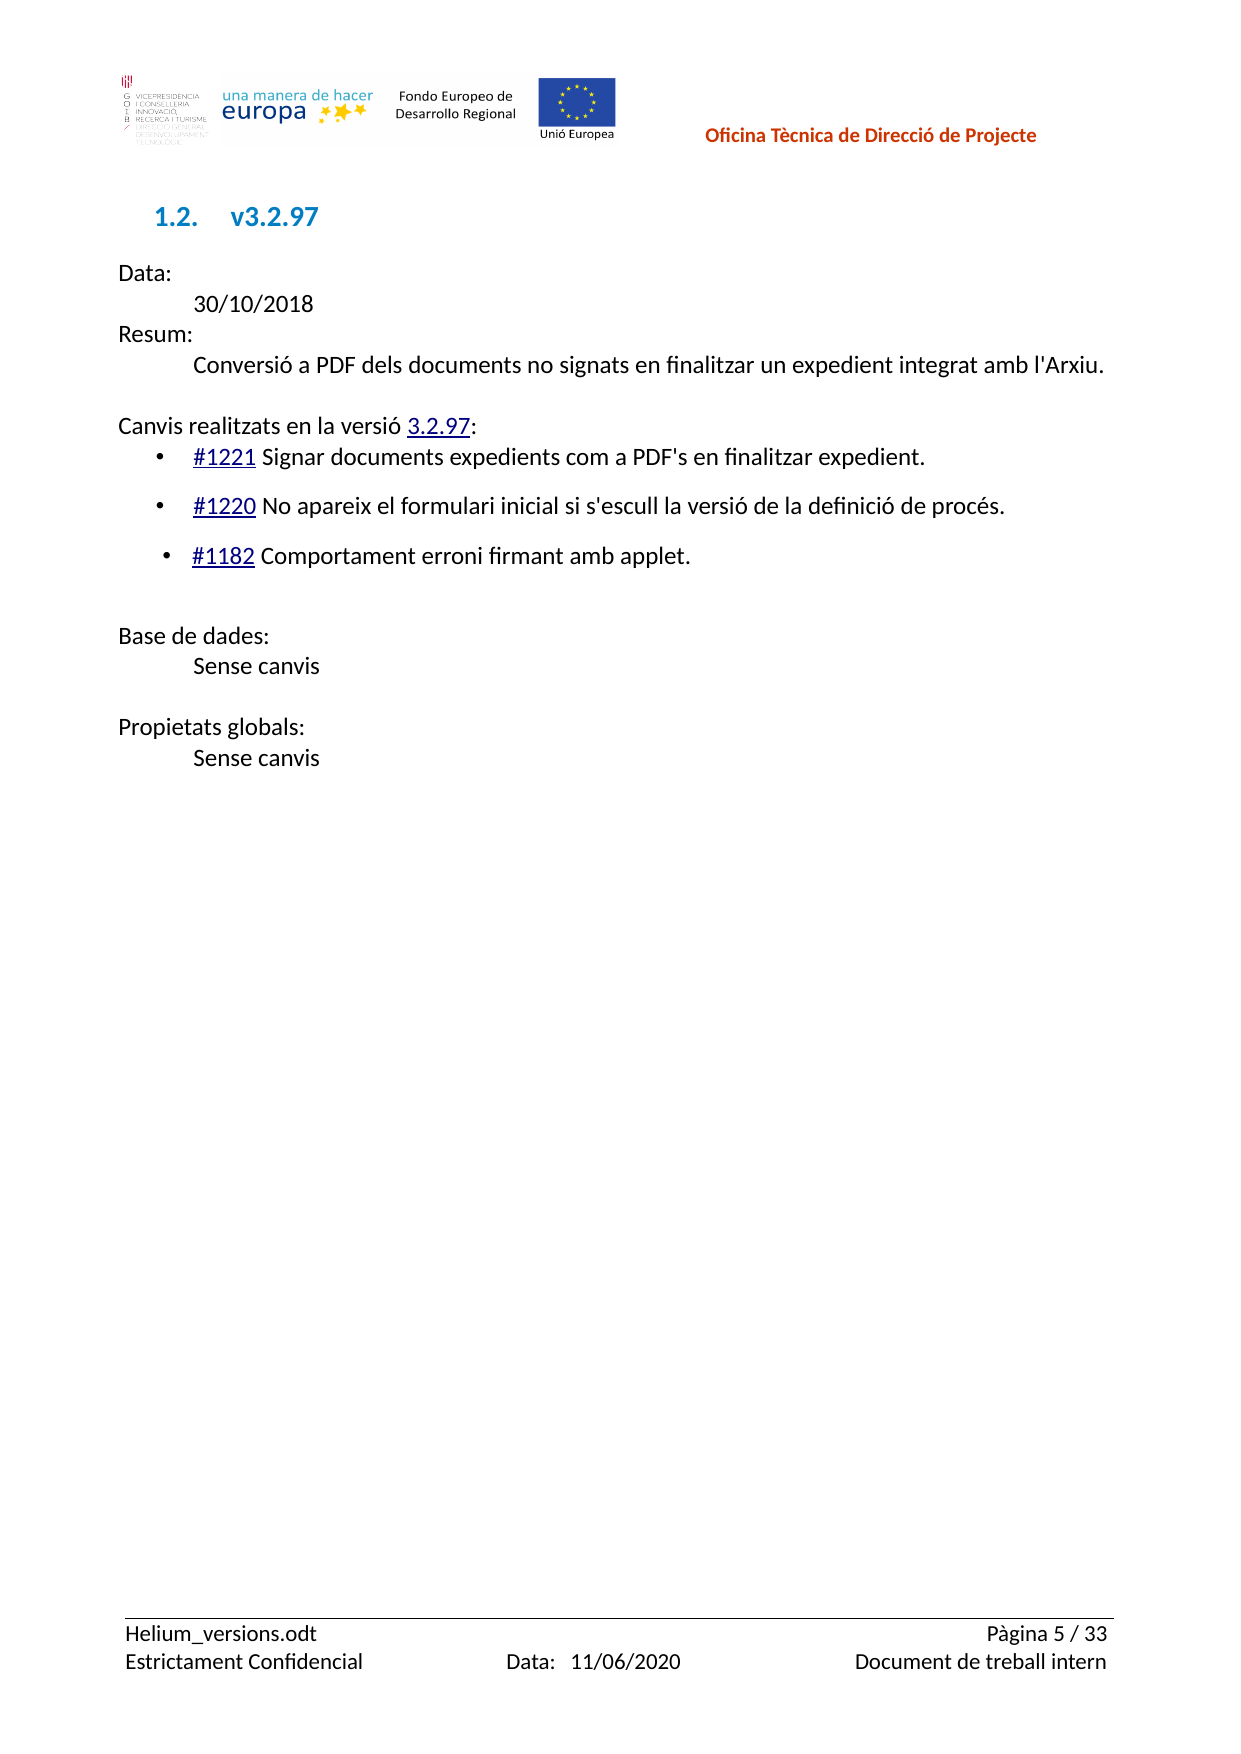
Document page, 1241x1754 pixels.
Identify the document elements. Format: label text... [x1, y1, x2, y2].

text Sense canvis [118, 651, 1122, 681]
list #1221 Signar documents expedients com a PDF's en finalitzar expedient. [156, 441, 1122, 471]
list #1220 No apareix el formulari inicial si s'escull la versió de la definició de procés. [156, 490, 1122, 521]
text Data: [118, 258, 1122, 288]
list #1182 Comportament erroni firmant amb applet. [162, 540, 1122, 570]
text Base de dades: [118, 620, 1122, 651]
subtitle v3.2.97 [153, 198, 1122, 234]
text Sense canvis [118, 742, 1122, 773]
picture [219, 73, 621, 147]
text Resum: [118, 319, 1122, 349]
text Conversió a PDF dels documents no signats en finalitzar un expedient integrat amb l'Arxiu. [118, 349, 1122, 380]
picture [118, 73, 213, 147]
text Canvis realitzats en la versió 3.2.97: [118, 410, 1122, 441]
text 30/10/2018 [118, 288, 1122, 319]
text Propietats globals: [118, 712, 1122, 742]
